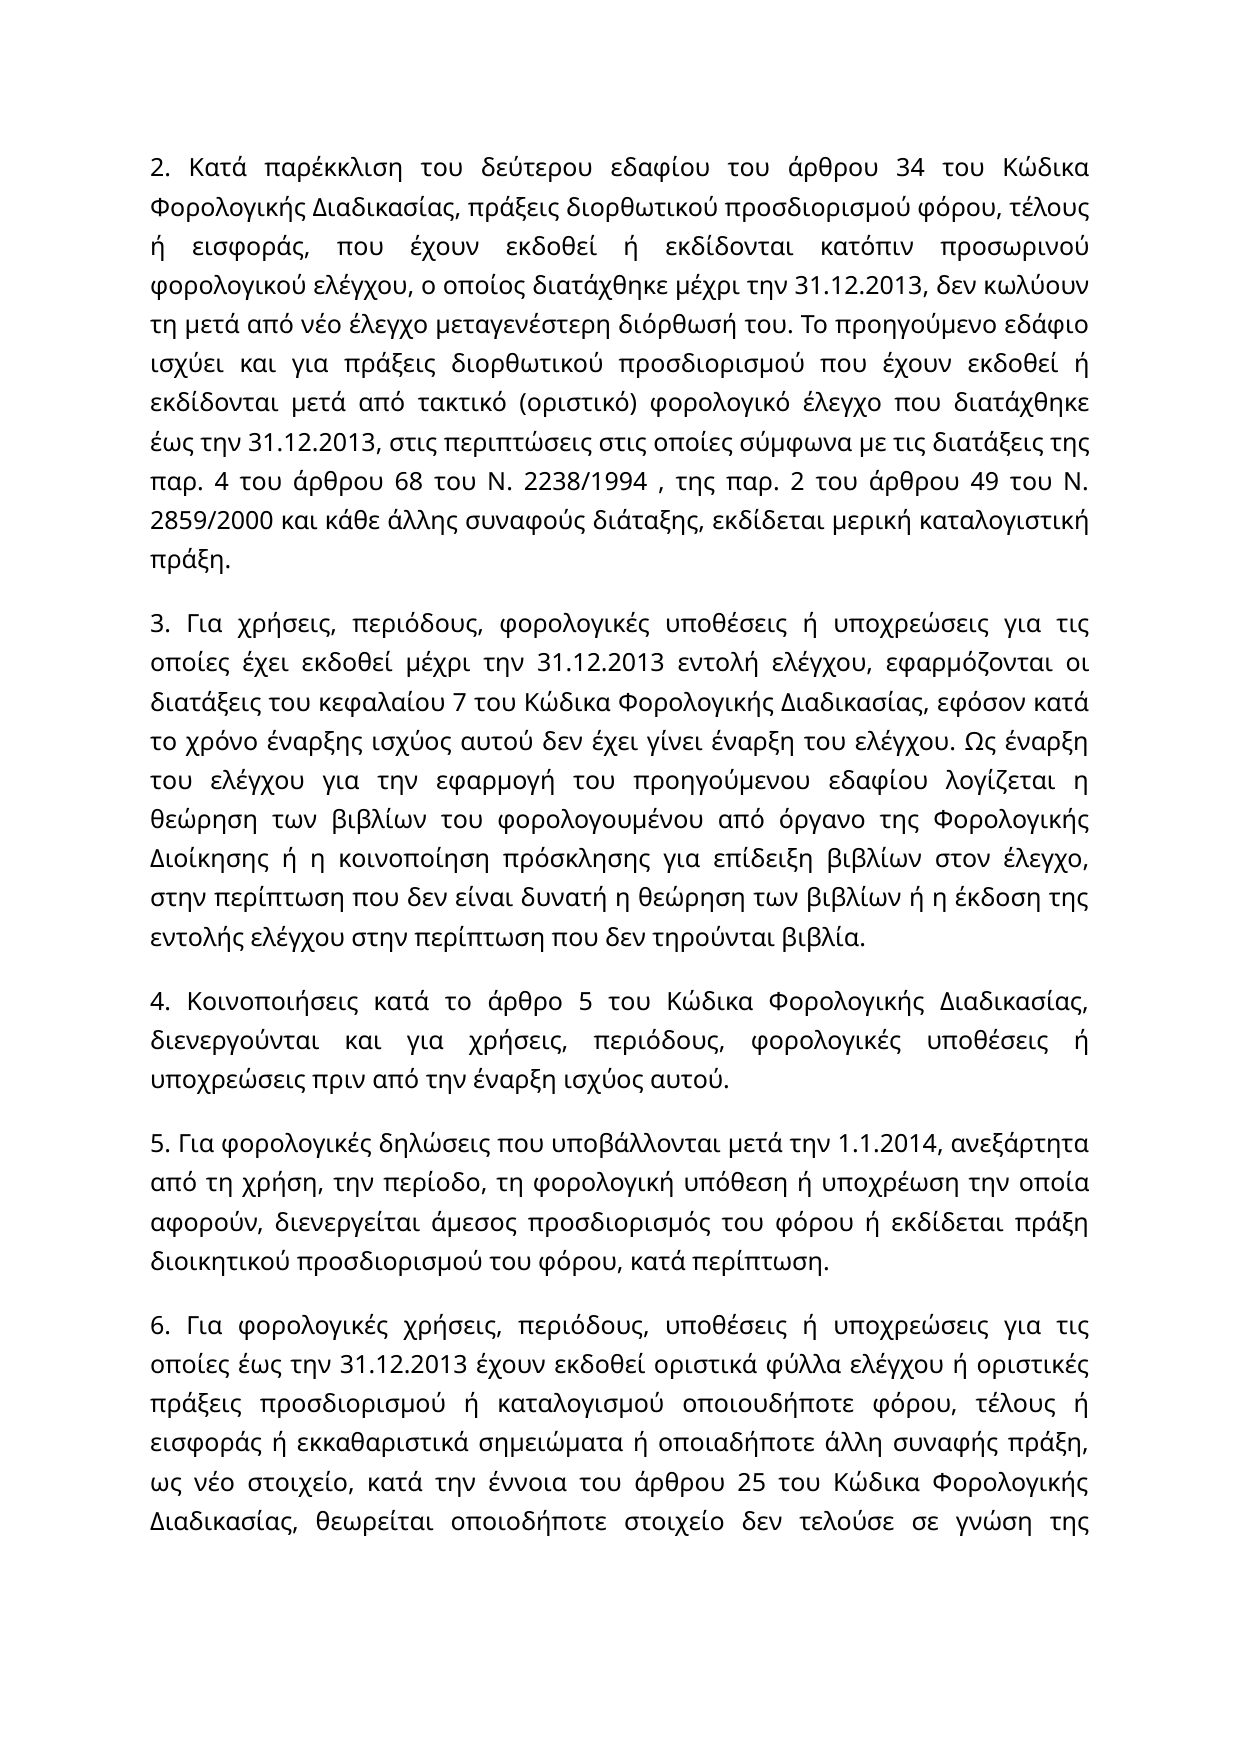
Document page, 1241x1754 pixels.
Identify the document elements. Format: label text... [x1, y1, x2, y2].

text 2. Κατά παρέκκλιση του δεύτερου εδαφίου του άρθρου 34 του Κώδικα Φορολογικής Διαδικασίας, πράξεις διορθωτικού προσδιορισμού φόρου, τέλους ή εισφοράς, που έχουν εκδοθεί ή εκδίδονται κατόπιν προσωρινού φορολογικού ελέγχου, ο οποίος διατάχθηκε μέχρι την 31.12.2013, δεν κωλύουν τη μετά από νέο έλεγχο μεταγενέστερη διόρθωσή του. Το προηγούμενο εδάφιο ισχύει και για πράξεις διορθωτικού προσδιορισμού που έχουν εκδοθεί ή εκδίδονται μετά από τακτικό (οριστικό) φορολογικό έλεγχο που διατάχθηκε έως την 31.12.2013, στις περιπτώσεις στις οποίες σύμφωνα με τις διατάξεις της παρ. 4 του άρθρου 68 του Ν. 2238/1994 , της παρ. 2 του άρθρου 49 του Ν. 2859/2000 και κάθε άλλης συναφούς διάταξης, εκδίδεται μερική καταλογιστική πράξη. [150, 150, 1090, 576]
text 6. Για φορολογικές χρήσεις, περιόδους, υποθέσεις ή υποχρεώσεις για τις οποίες έως την 31.12.2013 έχουν εκδοθεί οριστικά φύλλα ελέγχου ή οριστικές πράξεις προσδιορισμού ή καταλογισμού οποιουδήποτε φόρου, τέλους ή εισφοράς ή εκκαθαριστικά σημειώματα ή οποιαδήποτε άλλη συναφής πράξη, ως νέο στοιχείο, κατά την έννοια του άρθρου 25 του Κώδικα Φορολογικής Διαδικασίας, θεωρείται οποιοδήποτε στοιχείο δεν τελούσε σε γνώση της [150, 1307, 1090, 1537]
text 3. Για χρήσεις, περιόδους, φορολογικές υποθέσεις ή υποχρεώσεις για τις οποίες έχει εκδοθεί μέχρι την 31.12.2013 εντολή ελέγχου, εφαρμόζονται οι διατάξεις του κεφαλαίου 7 του Κώδικα Φορολογικής Διαδικασίας, εφόσον κατά το χρόνο έναρξης ισχύος αυτού δεν έχει γίνει έναρξη του ελέγχου. Ως έναρξη του ελέγχου για την εφαρμογή του προηγούμενου εδαφίου λογίζεται η θεώρηση των βιβλίων του φορολογουμένου από όργανο της Φορολογικής Διοίκησης ή η κοινοποίηση πρόσκλησης για επίδειξη βιβλίων στον έλεγχο, στην περίπτωση που δεν είναι δυνατή η θεώρηση των βιβλίων ή η έκδοση της εντολής ελέγχου στην περίπτωση που δεν τηρούνται βιβλία. [150, 606, 1090, 953]
text 4. Κοινοποιήσεις κατά το άρθρο 5 του Κώδικα Φορολογικής Διαδικασίας, διενεργούνται και για χρήσεις, περιόδους, φορολογικές υποθέσεις ή υποχρεώσεις πριν από την έναρξη ισχύος αυτού. [150, 983, 1090, 1096]
text 5. Για φορολογικές δηλώσεις που υποβάλλονται μετά την 1.1.2014, ανεξάρτητα από τη χρήση, την περίοδο, τη φορολογική υπόθεση ή υποχρέωση την οποία αφορούν, διενεργείται άμεσος προσδιορισμός του φόρου ή εκδίδεται πράξη διοικητικού προσδιορισμού του φόρου, κατά περίπτωση. [150, 1126, 1090, 1277]
